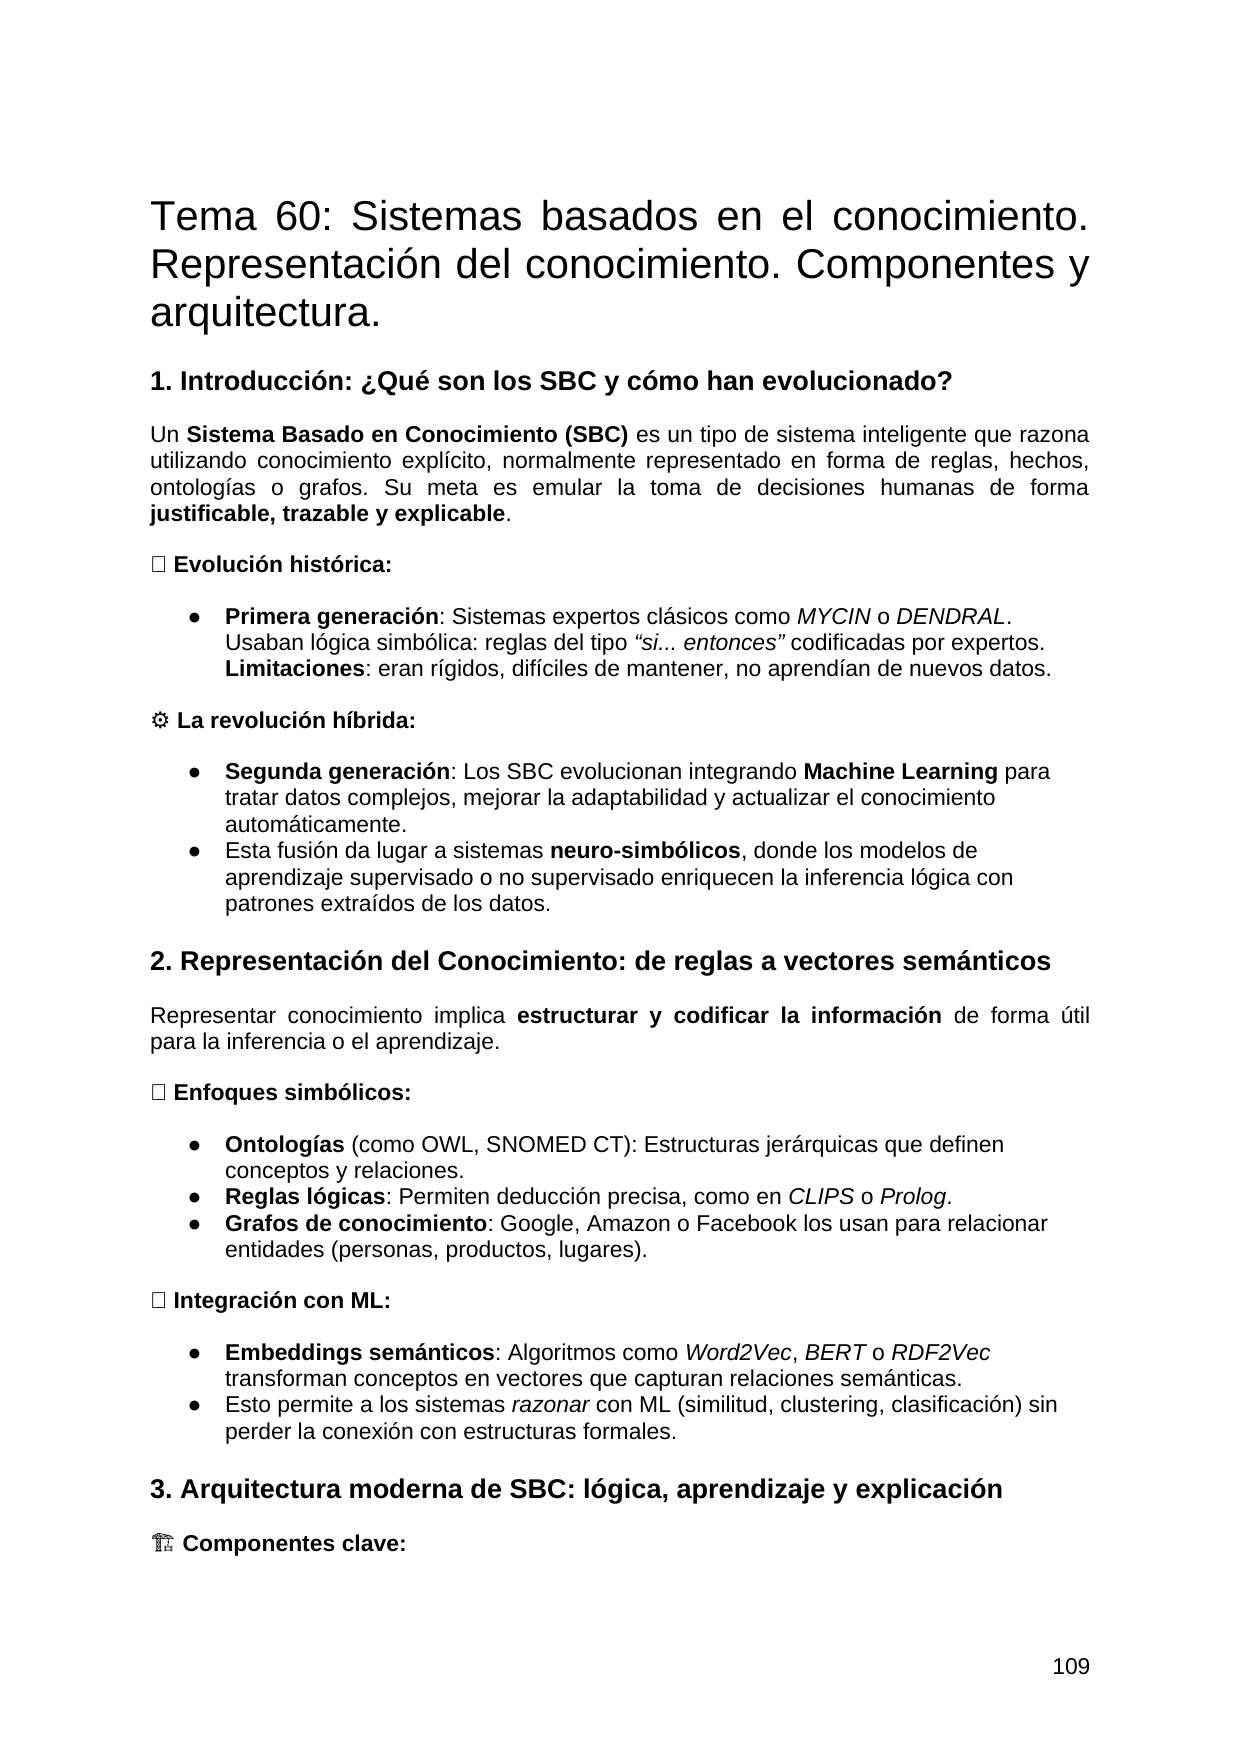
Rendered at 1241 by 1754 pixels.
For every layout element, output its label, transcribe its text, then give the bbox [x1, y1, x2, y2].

list Primera generación: Sistemas expertos clásicos como MYCIN o DENDRAL. Usaban lógica simbólica: reglas del tipo “si... entonces” codificadas por expertos. Limitaciones: eran rígidos, difíciles de mantener, no aprendían de nuevos datos. [187, 603, 1090, 682]
subtitle 2. Representación del Conocimiento: de reglas a vectores semánticos [150, 945, 1090, 977]
subtitle 📐 Integración con ML: [150, 1287, 1090, 1314]
list Esta fusión da lugar a sistemas neuro-simbólicos, donde los modelos de aprendizaje supervisado o no supervisado enriquecen la inferencia lógica con patrones extraídos de los datos. [187, 837, 1090, 916]
subtitle 3. Arquitectura moderna de SBC: lógica, aprendizaje y explicación [150, 1473, 1090, 1504]
subtitle 1. Introducción: ¿Qué son los SBC y cómo han evolucionado? [150, 364, 1090, 396]
list Ontologías (como OWL, SNOMED CT): Estructuras jerárquicas que definen conceptos y relaciones. [187, 1131, 1090, 1183]
text ⚙️ La revolución híbrida: [150, 707, 1090, 733]
list Reglas lógicas: Permiten deducción precisa, como en CLIPS o Prolog. [187, 1183, 1090, 1210]
list Segunda generación: Los SBC evolucionan integrando Machine Learning para tratar datos complejos, mejorar la adaptabilidad y actualizar el conocimiento automáticamente. [187, 758, 1090, 837]
subtitle Tema 60: Sistemas basados en el conocimiento. Representación del conocimiento. Componentes y arquitectura. [150, 192, 1090, 335]
subtitle 🏗️ Componentes clave: [150, 1529, 1090, 1556]
list Grafos de conocimiento: Google, Amazon o Facebook los usan para relacionar entidades (personas, productos, lugares). [187, 1210, 1090, 1262]
text Un Sistema Basado en Conocimiento (SBC) es un tipo de sistema inteligente que razona utilizando conocimiento explícito, normalmente representado en forma de reglas, hechos, ontologías o grafos. Su meta es emular la toma de decisiones humanas de forma justificable, trazable y explicable. [150, 421, 1090, 526]
subtitle 🔁 Evolución histórica: [150, 551, 1090, 578]
subtitle 🔣 Enfoques simbólicos: [150, 1079, 1090, 1106]
text Representar conocimiento implica estructurar y codificar la información de forma útil para la inferencia o el aprendizaje. [150, 1002, 1090, 1054]
list Esto permite a los sistemas razonar con ML (similitud, clustering, clasificación) sin perder la conexión con estructuras formales. [187, 1391, 1090, 1444]
list Embeddings semánticos: Algoritmos como Word2Vec, BERT o RDF2Vec transforman conceptos en vectores que capturan relaciones semánticas. [187, 1339, 1090, 1391]
